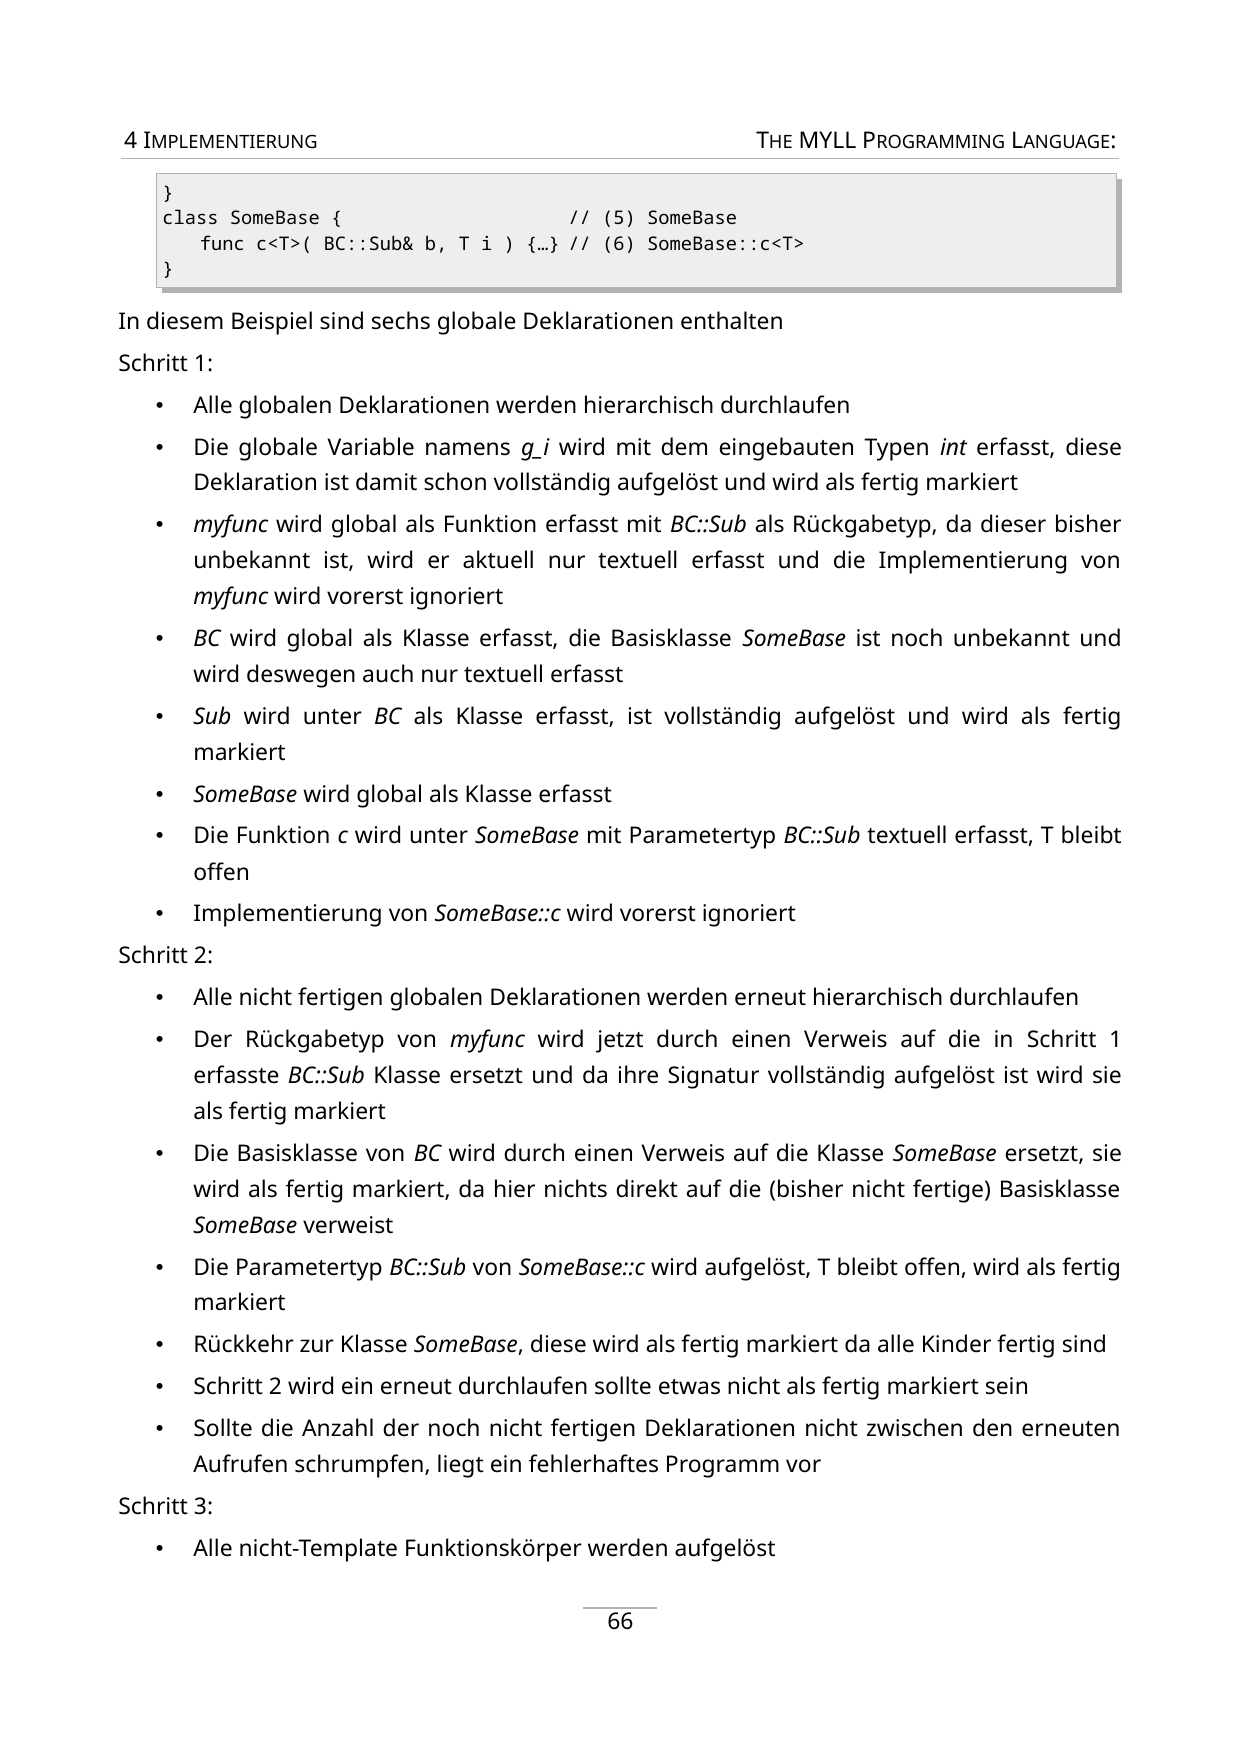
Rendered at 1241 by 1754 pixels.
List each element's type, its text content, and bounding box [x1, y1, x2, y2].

list Implementierung von SomeBase::c wird vorerst ignoriert [156, 897, 1122, 928]
list Der Rückgabetyp von myfunc wird jetzt durch einen Verweis auf die in Schritt 1 erfasste BC::Sub Klasse ersetzt und da ihre Signatur vollständig aufgelöst ist wird sie als fertig markiert [156, 1023, 1122, 1126]
list Sollte die Anzahl der noch nicht fertigen Deklarationen nicht zwischen den erneuten Aufrufen schrumpfen, liegt ein fehlerhaftes Programm vor [156, 1412, 1122, 1479]
text } [157, 249, 1116, 287]
list Die globale Variable namens g_i wird mit dem eingebauten Typen int erfasst, diese Deklaration ist damit schon vollständig aufgelöst und wird als fertig markiert [156, 430, 1122, 498]
list Rückkehr zur Klasse SomeBase, diese wird als fertig markiert da alle Kinder fertig sind [156, 1328, 1122, 1359]
list Die Funktion c wird unter SomeBase mit Parametertyp BC::Sub textuell erfasst, T bleibt offen [156, 819, 1122, 887]
subtitle Schritt 1: [118, 347, 1122, 378]
list BC wird global als Klasse erfasst, die Basisklasse SomeBase ist noch unbekannt und wird deswegen auch nur textuell erfasst [156, 622, 1122, 689]
subtitle Schritt 2: [118, 939, 1122, 970]
list Schritt 2 wird ein erneut durchlaufen sollte etwas nicht als fertig markiert sein [156, 1370, 1122, 1401]
list SomeBase wird global als Klasse erfasst [156, 778, 1122, 809]
list Die Parametertyp BC::Sub von SomeBase::c wird aufgelöst, T bleibt offen, wird als fertig markiert [156, 1250, 1122, 1318]
list Die Basisklasse von BC wird durch einen Verweis auf die Klasse SomeBase ersetzt, sie wird als fertig markiert, da hier nichts direkt auf die (bisher nicht fertige) Basisklasse SomeBase verweist [156, 1137, 1122, 1240]
list Sub wird unter BC als Klasse erfasst, ist vollständig aufgelöst und wird als fertig markiert [156, 700, 1122, 767]
subtitle In diesem Beispiel sind sechs globale Deklarationen enthalten [118, 305, 1122, 336]
list Alle nicht fertigen globalen Deklarationen werden erneut hierarchisch durchlaufen [156, 981, 1122, 1012]
list Alle globalen Deklarationen werden hierarchisch durchlaufen [156, 388, 1122, 420]
list myfunc wird global als Funktion erfasst mit BC::Sub als Rückgabetyp, da dieser bisher unbekannt ist, wird er aktuell nur textuell erfasst und die Implementierung von myfunc wird vorerst ignoriert [156, 508, 1122, 611]
text } class SomeBase { // (5) SomeBase func c<T>( BC::Sub& b, T i ) {…} // (6) SomeBase::c<T> [157, 174, 1116, 249]
list Alle nicht-Template Funktionskörper werden aufgelöst [156, 1532, 1122, 1563]
subtitle Schritt 3: [118, 1490, 1122, 1521]
